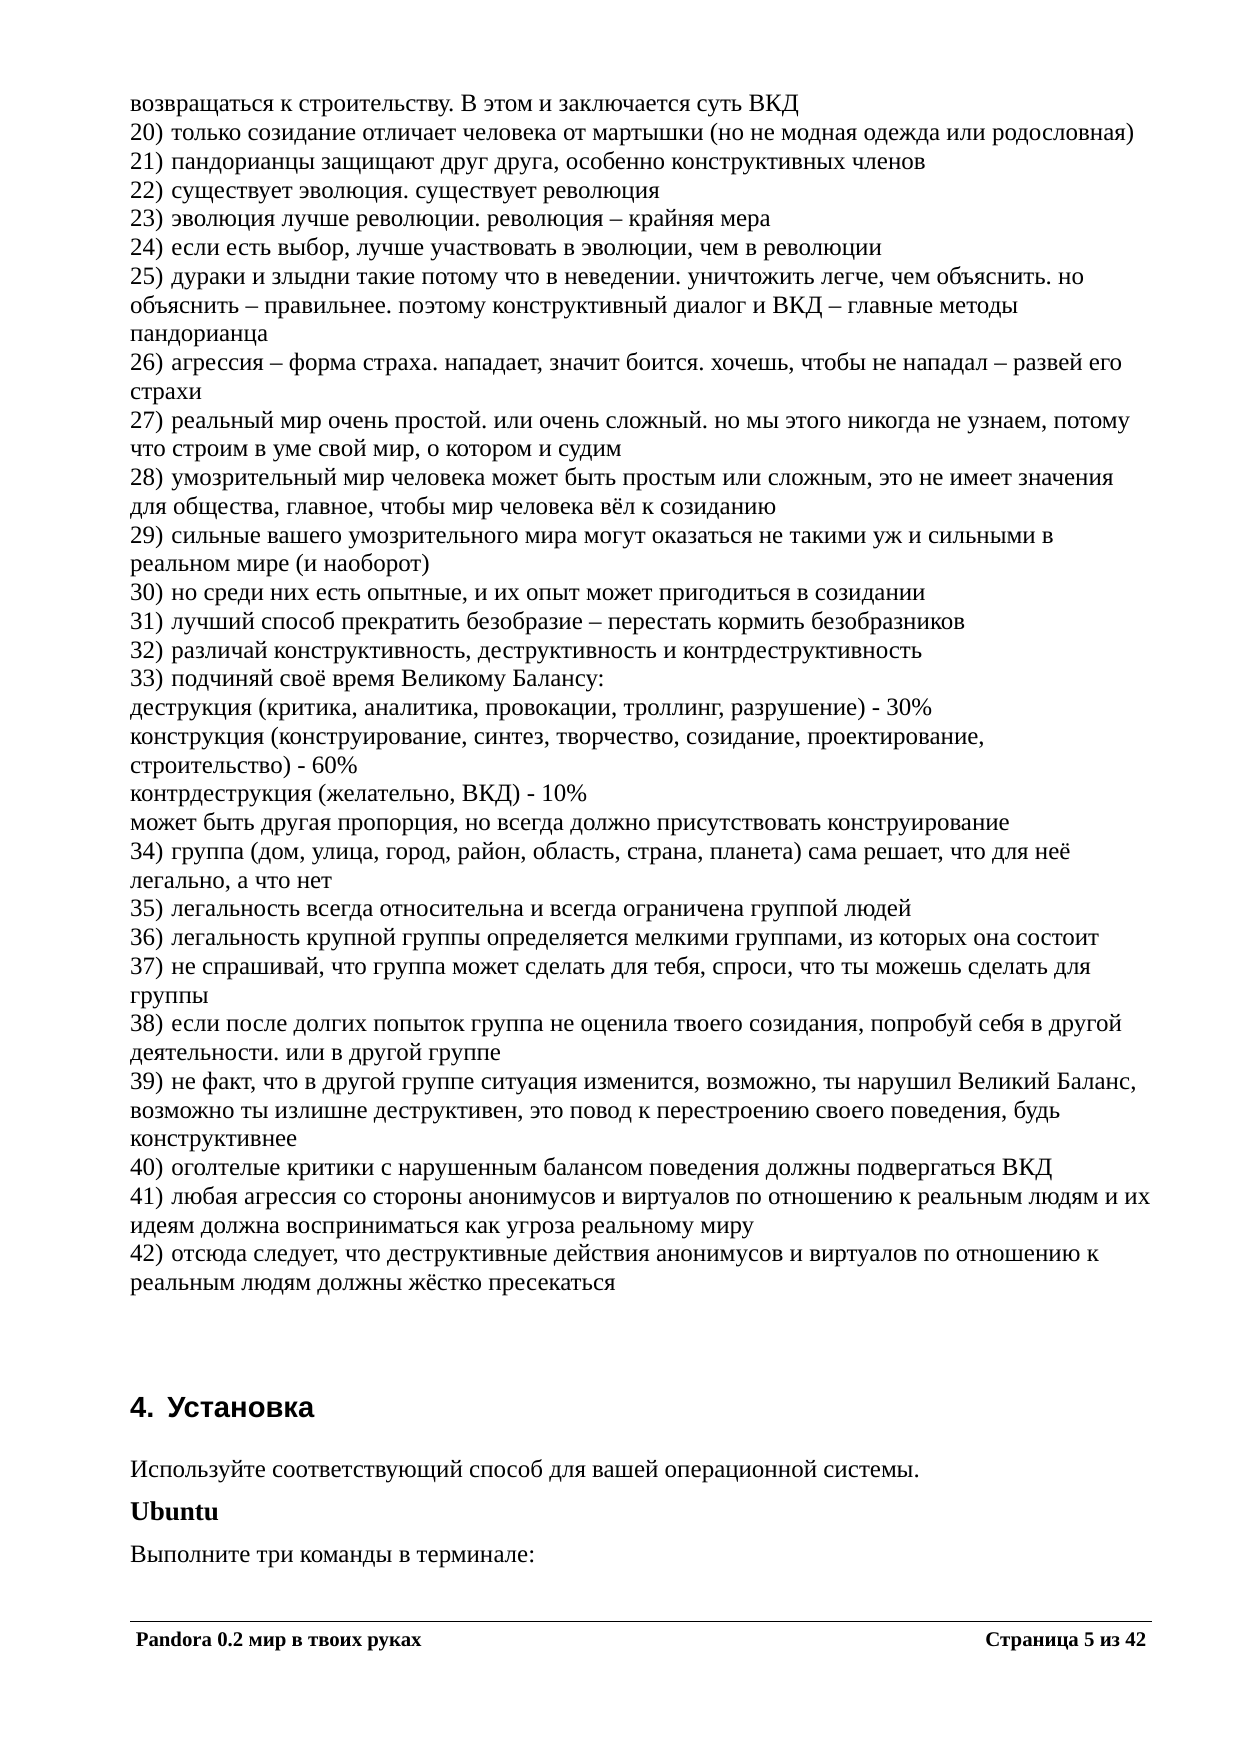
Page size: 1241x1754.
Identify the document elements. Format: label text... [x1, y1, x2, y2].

list легальность крупной группы определяется мелкими группами, из которых она состоит [130, 922, 1152, 951]
list но среди них есть опытные, и их опыт может пригодиться в созидании [130, 577, 1152, 606]
list подчиняй своё время Великому Балансу: [130, 663, 1152, 692]
text может быть другая пропорция, но всегда должно присутствовать конструирование [130, 807, 1152, 836]
list возвращаться к строительству. В этом и заключается суть ВКД [130, 88, 1152, 117]
list если после долгих попыток группа не оценила твоего созидания, попробуй себя в другой деятельности. или в другой группе [130, 1008, 1152, 1066]
subtitle Установка [130, 1390, 1152, 1424]
list лучший способ прекратить безобразие – перестать кормить безобразников [130, 606, 1152, 635]
list дураки и злыдни такие потому что в неведении. уничтожить легче, чем объяснить. но объяснить – правильнее. поэтому конструктивный диалог и ВКД – главные методы пандорианца [130, 261, 1152, 347]
list отсюда следует, что деструктивные действия анонимусов и виртуалов по отношению к реальным людям должны жёстко пресекаться [130, 1238, 1152, 1296]
list легальность всегда относительна и всегда ограничена группой людей [130, 893, 1152, 922]
list существует эволюция. существует революция [130, 175, 1152, 203]
list группа (дом, улица, город, район, область, страна, планета) сама решает, что для неё легально, а что нет [130, 836, 1152, 893]
text Выполните три команды в терминале: [130, 1539, 1152, 1567]
list агрессия – форма страха. нападает, значит боится. хочешь, чтобы не нападал – развей его страхи [130, 347, 1152, 405]
list оголтелые критики с нарушенным балансом поведения должны подвергаться ВКД [130, 1152, 1152, 1181]
list любая агрессия со стороны анонимусов и виртуалов по отношению к реальным людям и их идеям должна восприниматься как угроза реальному миру [130, 1181, 1152, 1238]
list если есть выбор, лучше участвовать в эволюции, чем в революции [130, 232, 1152, 261]
text деструкция (критика, аналитика, провокации, троллинг, разрушение) - 30% [130, 692, 1152, 721]
text конструкция (конструирование, синтез, творчество, созидание, проектирование, строительство) - 60% [130, 721, 1152, 778]
text Используйте соответствующий способ для вашей операционной системы. [130, 1454, 1152, 1483]
list не факт, что в другой группе ситуация изменится, возможно, ты нарушил Великий Баланс, возможно ты излишне деструктивен, это повод к перестроению своего поведения, будь конструктивнее [130, 1066, 1152, 1152]
text Ubuntu [130, 1495, 1152, 1526]
list эволюция лучше революции. революция – крайняя мера [130, 203, 1152, 232]
text контрдеструкция (желательно, ВКД) - 10% [130, 778, 1152, 807]
list различай конструктивность, деструктивность и контрдеструктивность [130, 635, 1152, 663]
list реальный мир очень простой. или очень сложный. но мы этого никогда не узнаем, потому что строим в уме свой мир, о котором и судим [130, 405, 1152, 462]
list пандорианцы защищают друг друга, особенно конструктивных членов [130, 146, 1152, 175]
list только созидание отличает человека от мартышки (но не модная одежда или родословная) [130, 117, 1152, 146]
list сильные вашего умозрительного мира могут оказаться не такими уж и сильными в реальном мире (и наоборот) [130, 520, 1152, 577]
list умозрительный мир человека может быть простым или сложным, это не имеет значения для общества, главное, чтобы мир человека вёл к созиданию [130, 462, 1152, 520]
list не спрашивай, что группа может сделать для тебя, спроси, что ты можешь сделать для группы [130, 951, 1152, 1008]
